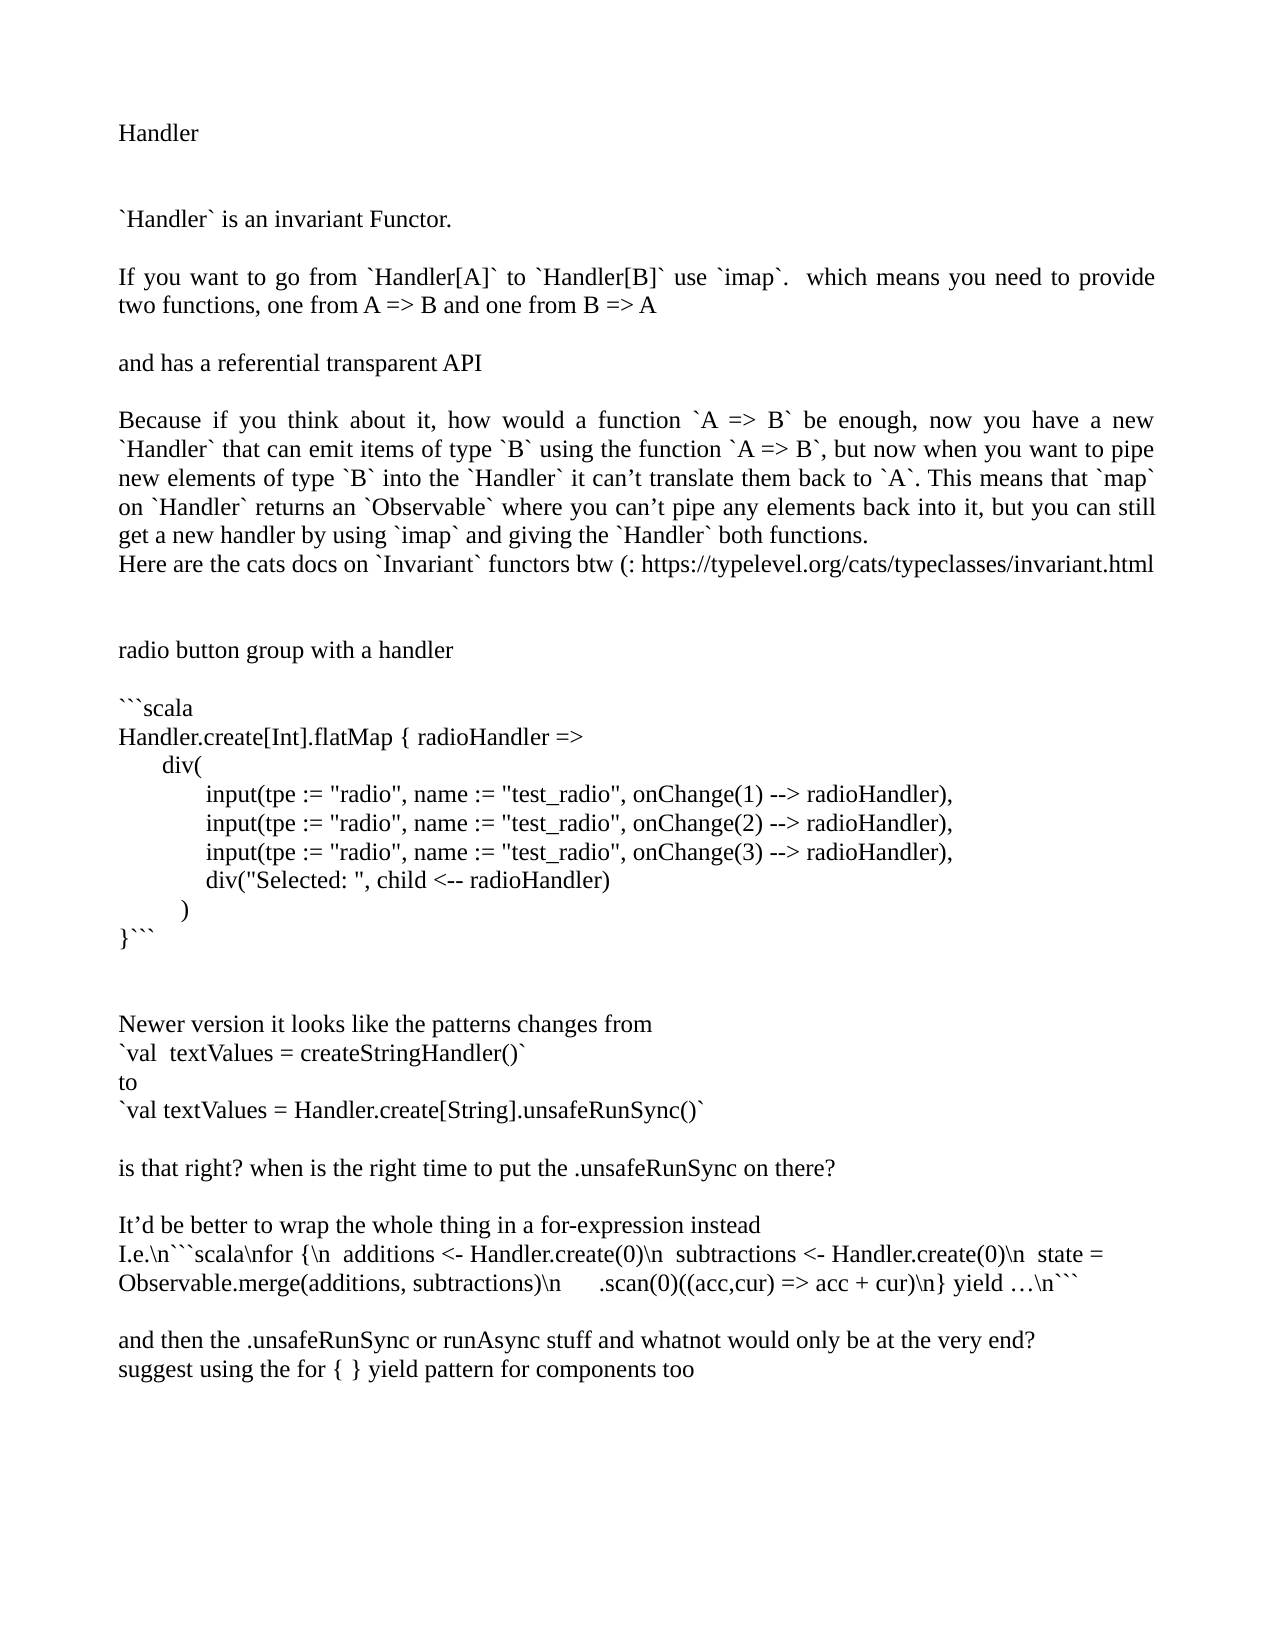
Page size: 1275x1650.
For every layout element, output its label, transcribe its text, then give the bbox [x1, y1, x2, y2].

text input(tpe := "radio", name := "test_radio", onChange(1) --> radioHandler), [118, 779, 1157, 808]
text Handler [118, 118, 1157, 147]
text `Handler` is an invariant Functor. [118, 204, 1157, 233]
text Newer version it looks like the patterns changes from [118, 1009, 1157, 1038]
text input(tpe := "radio", name := "test_radio", onChange(3) --> radioHandler), [118, 837, 1157, 866]
text and has a referential transparent API [118, 348, 1157, 377]
text div("Selected: ", child <-- radioHandler) [118, 866, 1157, 894]
text ) [118, 894, 1157, 923]
text is that right? when is the right time to put the .unsafeRunSync on there? [118, 1153, 1157, 1182]
text to [118, 1067, 1157, 1096]
text Handler.create[Int].flatMap { radioHandler => [118, 722, 1157, 751]
text div( [118, 751, 1157, 779]
text ```scala [118, 693, 1157, 722]
text `val textValues = Handler.create[String].unsafeRunSync()` [118, 1096, 1157, 1124]
text }``` [118, 923, 1157, 952]
text If you want to go from `Handler[A]` to `Handler[B]` use `imap`. which means you need to provide two functions, one from A => B and one from B => A [118, 262, 1157, 319]
text It’d be better to wrap the whole thing in a for-expression instead [118, 1211, 1157, 1239]
text Because if you think about it, how would a function `A => B` be enough, now you have a new `Handler` that can emit items of type `B` using the function `A => B`, but now when you want to pipe new elements of type `B` into the `Handler` it can’t translate them back to `A`. This means that `map` on `Handler` returns an `Observable` where you can’t pipe any elements back into it, but you can still get a new handler by using `imap` and giving the `Handler` both functions. [118, 406, 1157, 549]
text Here are the cats docs on `Invariant` functors btw (: https://typelevel.org/cats/typeclasses/invariant.html [118, 549, 1157, 578]
text input(tpe := "radio", name := "test_radio", onChange(2) --> radioHandler), [118, 808, 1157, 837]
text and then the .unsafeRunSync or runAsync stuff and whatnot would only be at the very end? [118, 1326, 1157, 1354]
text `val textValues = createStringHandler()` [118, 1038, 1157, 1067]
text I.e.\n```scala\nfor {\n additions <- Handler.create(0)\n subtractions <- Handler.create(0)\n state = Observable.merge(additions, subtractions)\n .scan(0)((acc,cur) => acc + cur)\n} yield …\n``` [118, 1239, 1157, 1297]
text radio button group with a handler [118, 636, 1157, 664]
text suggest using the for { } yield pattern for components too [118, 1354, 1157, 1383]
